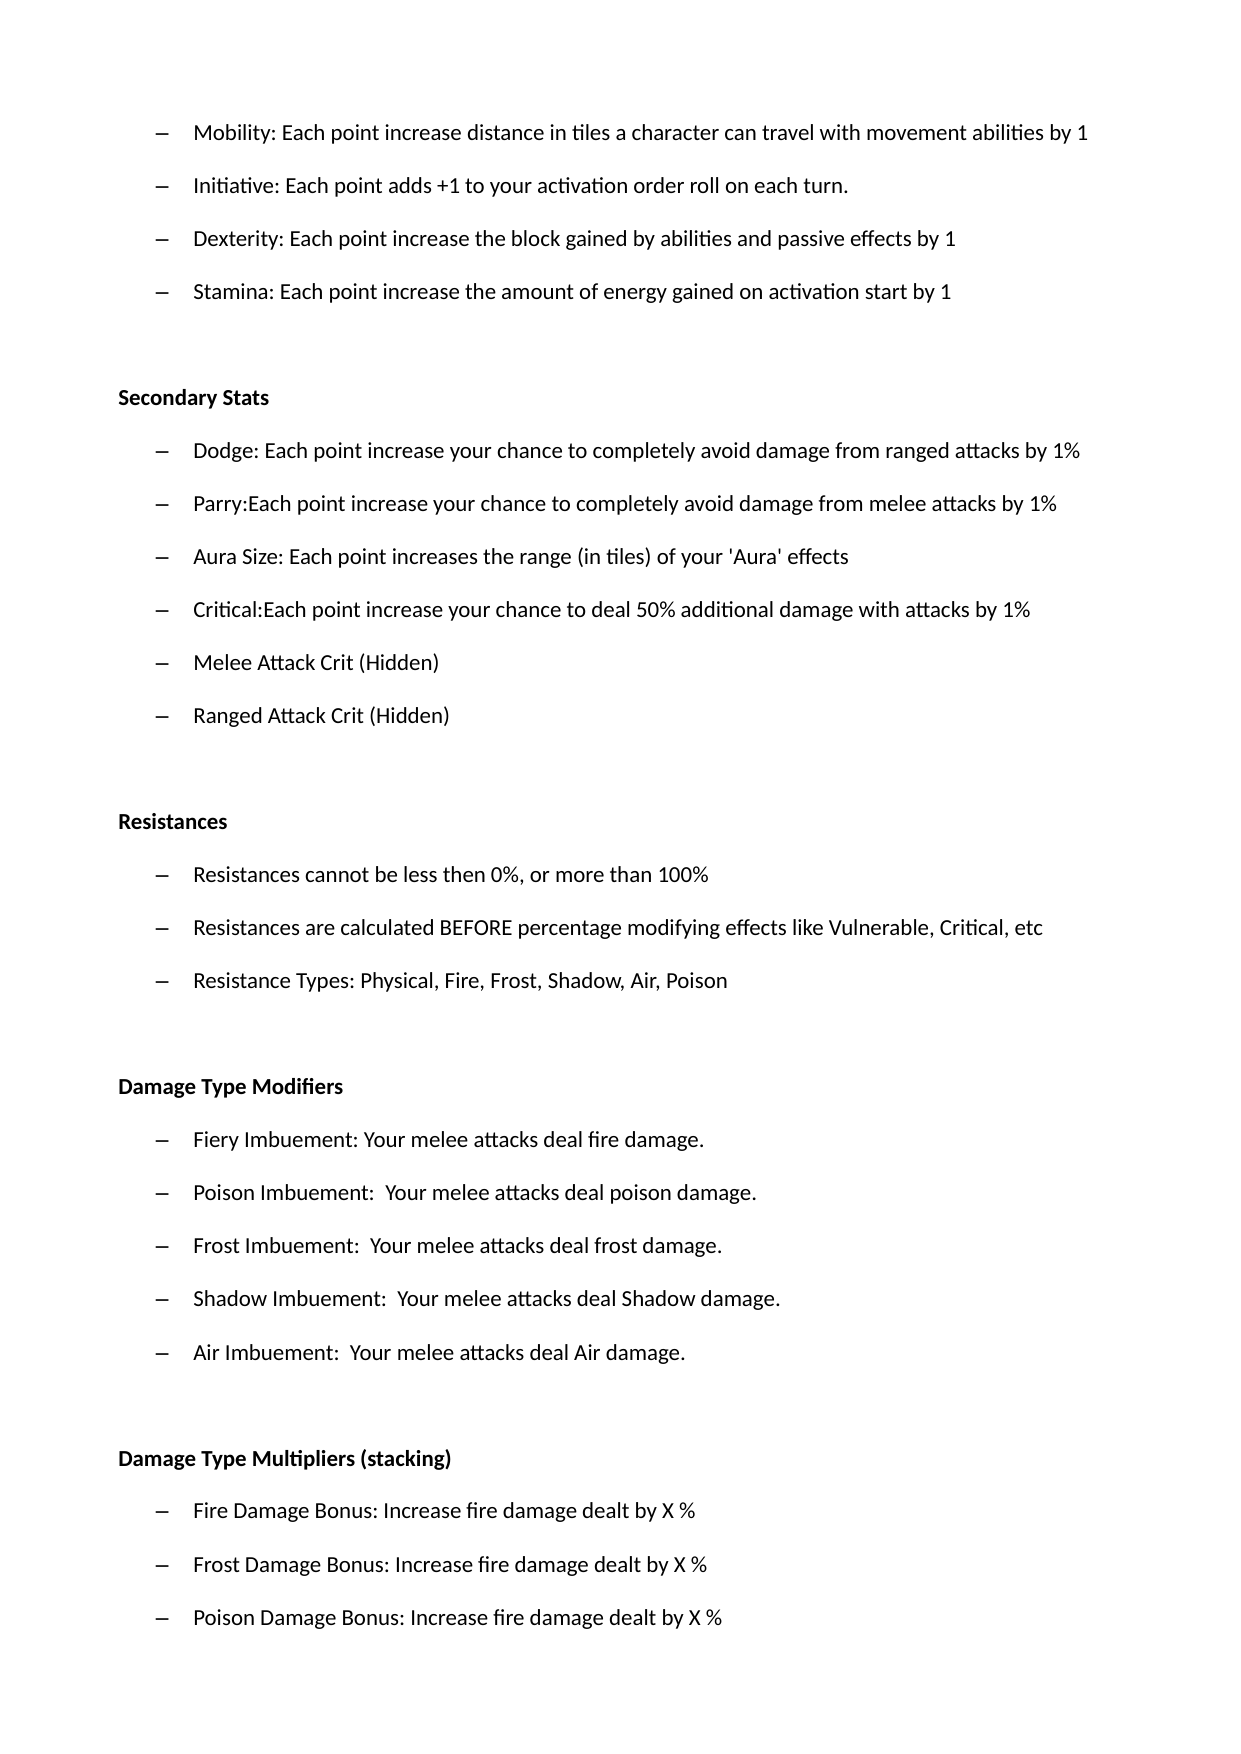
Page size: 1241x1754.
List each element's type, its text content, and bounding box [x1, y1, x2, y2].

list Poison Imbuement: Your melee attacks deal poison damage. [156, 1178, 1122, 1207]
list Shadow Imbuement: Your melee attacks deal Shadow damage. [156, 1284, 1122, 1313]
list Melee Attack Crit (Hidden) [156, 648, 1122, 676]
list Fire Damage Bonus: Increase fire damage dealt by X % [156, 1497, 1122, 1525]
list Critical:Each point increase your chance to deal 50% additional damage with attacks by 1% [156, 595, 1122, 623]
list Stamina: Each point increase the amount of energy gained on activation start by 1 [156, 277, 1122, 305]
list Mobility: Each point increase distance in tiles a character can travel with movement abilities by 1 [156, 118, 1122, 146]
list Frost Imbuement: Your melee attacks deal frost damage. [156, 1232, 1122, 1259]
list Poison Damage Bonus: Increase fire damage dealt by X % [156, 1603, 1122, 1631]
list Frost Damage Bonus: Increase fire damage dealt by X % [156, 1550, 1122, 1578]
list Resistances cannot be less then 0%, or more than 100% [156, 860, 1122, 888]
text Resistances [118, 807, 1122, 835]
list Resistance Types: Physical, Fire, Frost, Shadow, Air, Poison [156, 966, 1122, 994]
text Secondary Stats [118, 383, 1122, 411]
list Dexterity: Each point increase the block gained by abilities and passive effects by 1 [156, 224, 1122, 252]
list Parry:Each point increase your chance to completely avoid damage from melee attacks by 1% [156, 489, 1122, 517]
list Resistances are calculated BEFORE percentage modifying effects like Vulnerable, Critical, etc [156, 913, 1122, 941]
list Aura Size: Each point increases the range (in tiles) of your 'Aura' effects [156, 542, 1122, 570]
list Ranged Attack Crit (Hidden) [156, 701, 1122, 729]
list Air Imbuement: Your melee attacks deal Air damage. [156, 1338, 1122, 1366]
text Damage Type Modifiers [118, 1072, 1122, 1101]
list Initiative: Each point adds +1 to your activation order roll on each turn. [156, 171, 1122, 199]
list Dodge: Each point increase your chance to completely avoid damage from ranged attacks by 1% [156, 436, 1122, 464]
list Fiery Imbuement: Your melee attacks deal fire damage. [156, 1126, 1122, 1153]
text Damage Type Multipliers (stacking) [118, 1444, 1122, 1472]
